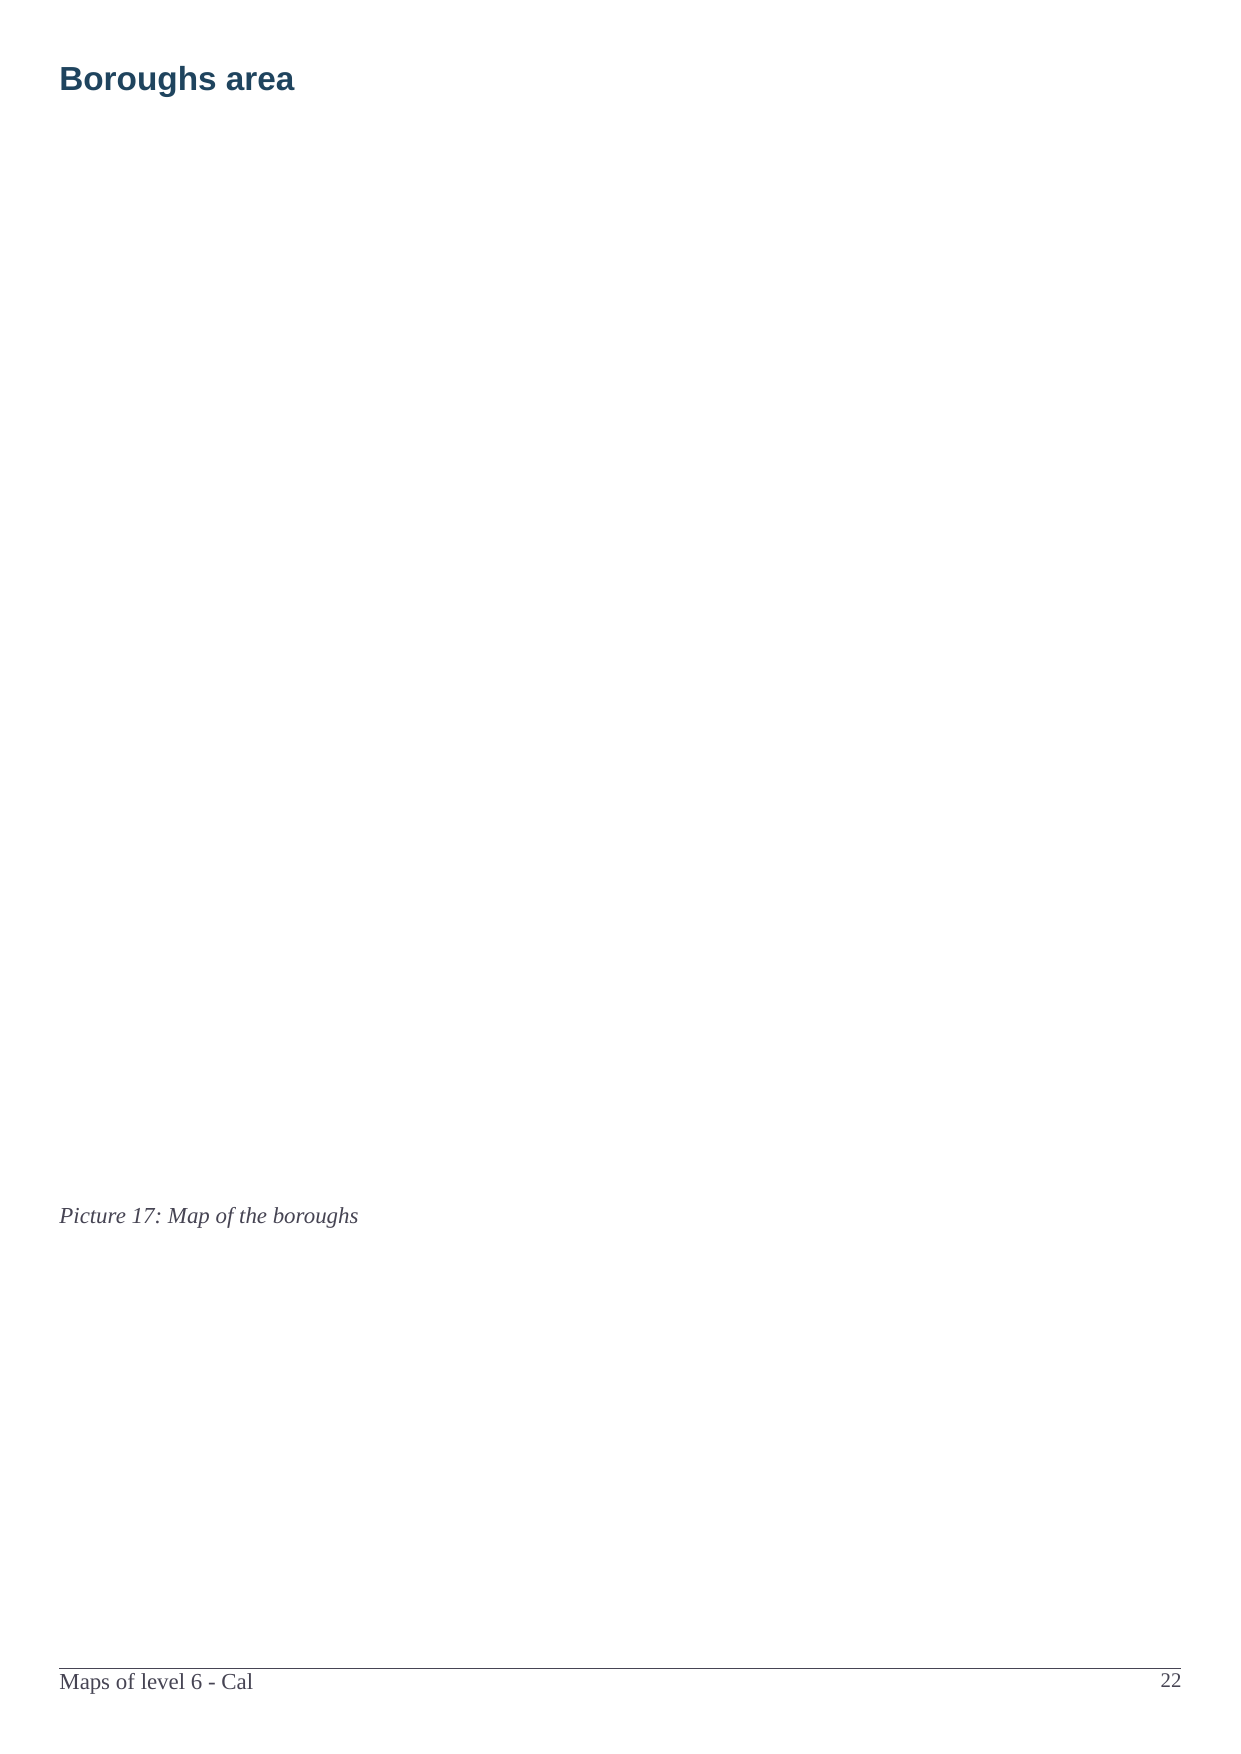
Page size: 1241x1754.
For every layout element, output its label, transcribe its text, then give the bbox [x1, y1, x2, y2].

subtitle Boroughs area [59, 59, 1181, 97]
text Picture 17: Map of the boroughs [59, 122, 1153, 1229]
